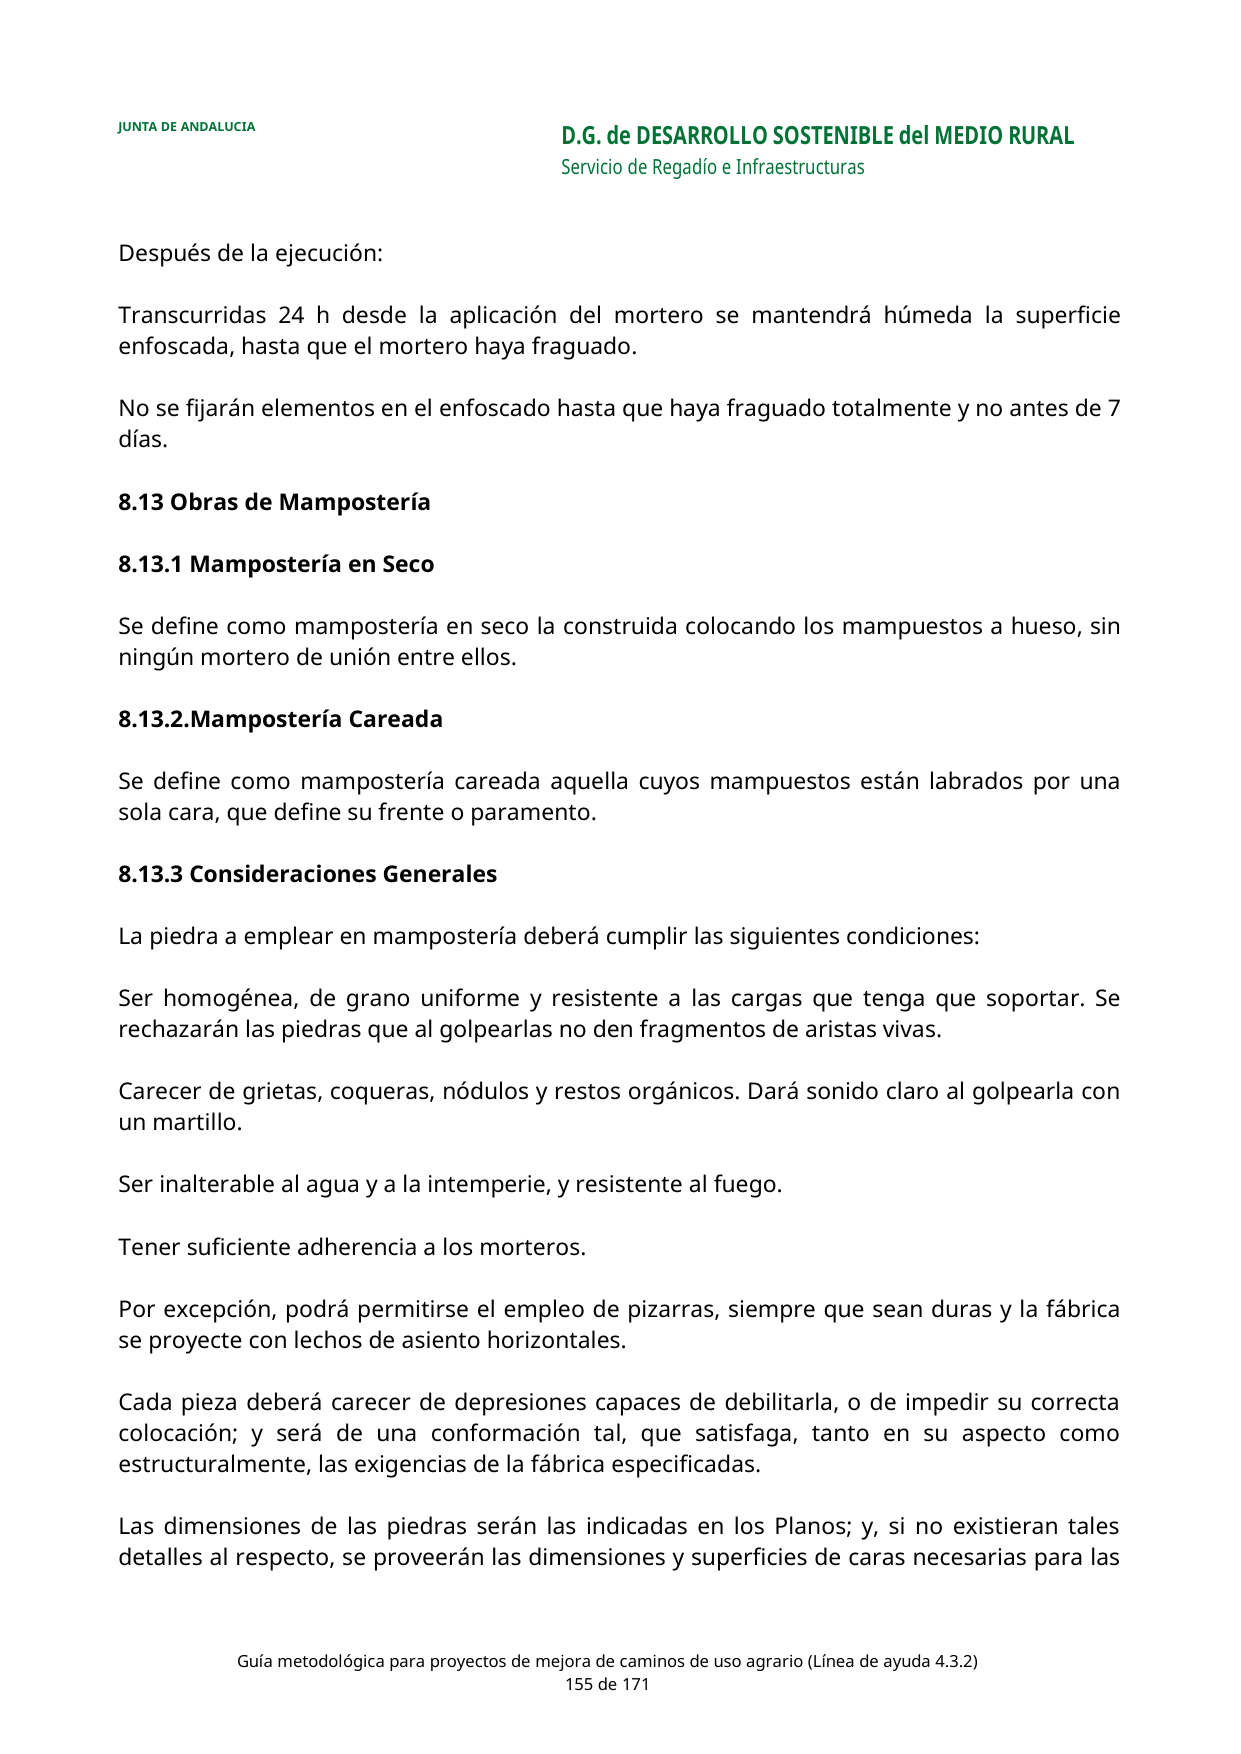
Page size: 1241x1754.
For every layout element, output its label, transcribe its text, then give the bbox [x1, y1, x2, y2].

text Por excepción, podrá permitirse el empleo de pizarras, siempre que sean duras y la fábrica se proyecte con lechos de asiento horizontales. [118, 1293, 1122, 1355]
list 8.13.1 Mampostería en Seco [83, 548, 1122, 579]
list 8.13 Obras de Mampostería [83, 486, 1122, 517]
text Después de la ejecución: [118, 237, 1122, 268]
text Carecer de grietas, coqueras, nódulos y restos orgánicos. Dará sonido claro al golpearla con un martillo. [118, 1075, 1122, 1137]
text Ser homogénea, de grano uniforme y resistente a las cargas que tenga que soportar. Se rechazarán las piedras que al golpearlas no den fragmentos de aristas vivas. [118, 982, 1122, 1044]
text Se define como mampostería careada aquella cuyos mampuestos están labrados por una sola cara, que define su frente o paramento. [118, 765, 1122, 827]
text No se fijarán elementos en el enfoscado hasta que haya fraguado totalmente y no antes de 7 días. [118, 392, 1122, 454]
text Tener suficiente adherencia a los morteros. [118, 1231, 1122, 1262]
text Ser inalterable al agua y a la intemperie, y resistente al fuego. [118, 1168, 1122, 1199]
text Transcurridas 24 h desde la aplicación del mortero se mantendrá húmeda la superficie enfoscada, hasta que el mortero haya fraguado. [118, 299, 1122, 361]
text La piedra a emplear en mampostería deberá cumplir las siguientes condiciones: [118, 920, 1122, 951]
list 8.13.2.Mampostería Careada [83, 703, 1122, 734]
text Las dimensiones de las piedras serán las indicadas en los Planos; y, si no existieran tales detalles al respecto, se proveerán las dimensiones y superficies de caras necesarias para las [118, 1510, 1122, 1572]
text Cada pieza deberá carecer de depresiones capaces de debilitarla, o de impedir su correcta colocación; y será de una conformación tal, que satisfaga, tanto en su aspecto como estructuralmente, las exigencias de la fábrica especificadas. [118, 1386, 1122, 1479]
text Se define como mampostería en seco la construida colocando los mampuestos a hueso, sin ningún mortero de unión entre ellos. [118, 610, 1122, 672]
list 8.13.3 Consideraciones Generales [83, 858, 1122, 889]
